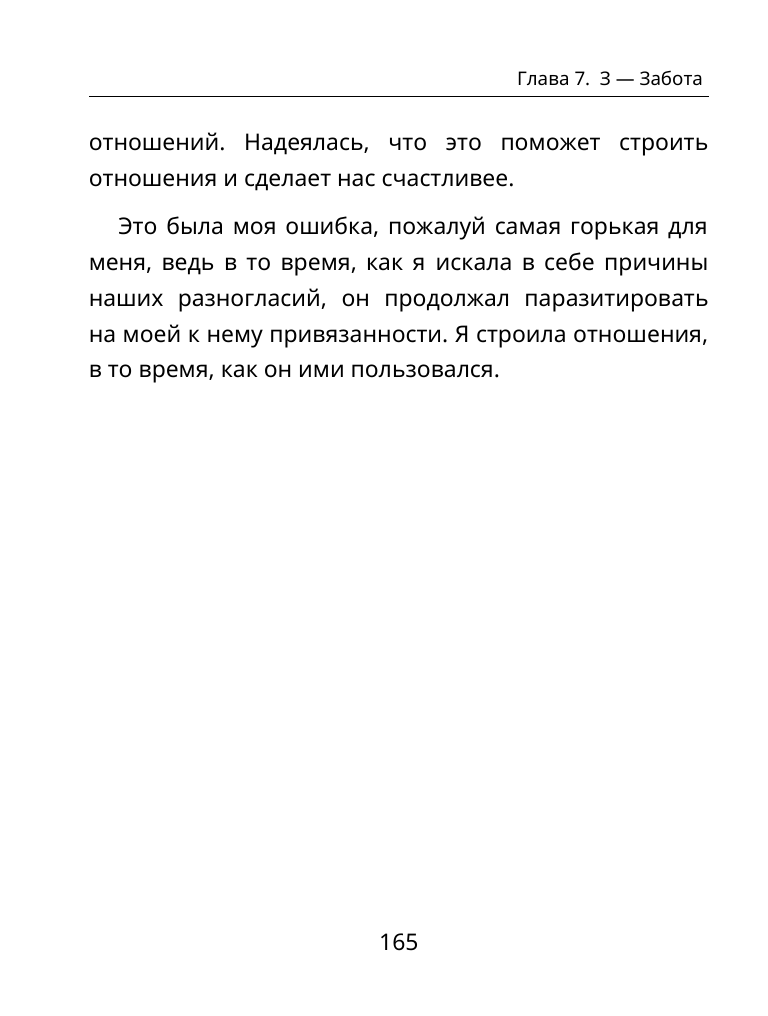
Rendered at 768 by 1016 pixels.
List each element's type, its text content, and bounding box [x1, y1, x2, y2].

text отношений. Надеялась, что это поможет строить отношения и сделает нас счастливее. [88, 126, 709, 193]
text Это была моя ошибка, пожалуй самая горькая для меня, ведь в то время, как я искала в себе причины наших разногласий, он продолжал паразитировать на моей к нему привязанности. Я строила отношения, в то время, как он ими пользовался. [88, 210, 709, 385]
